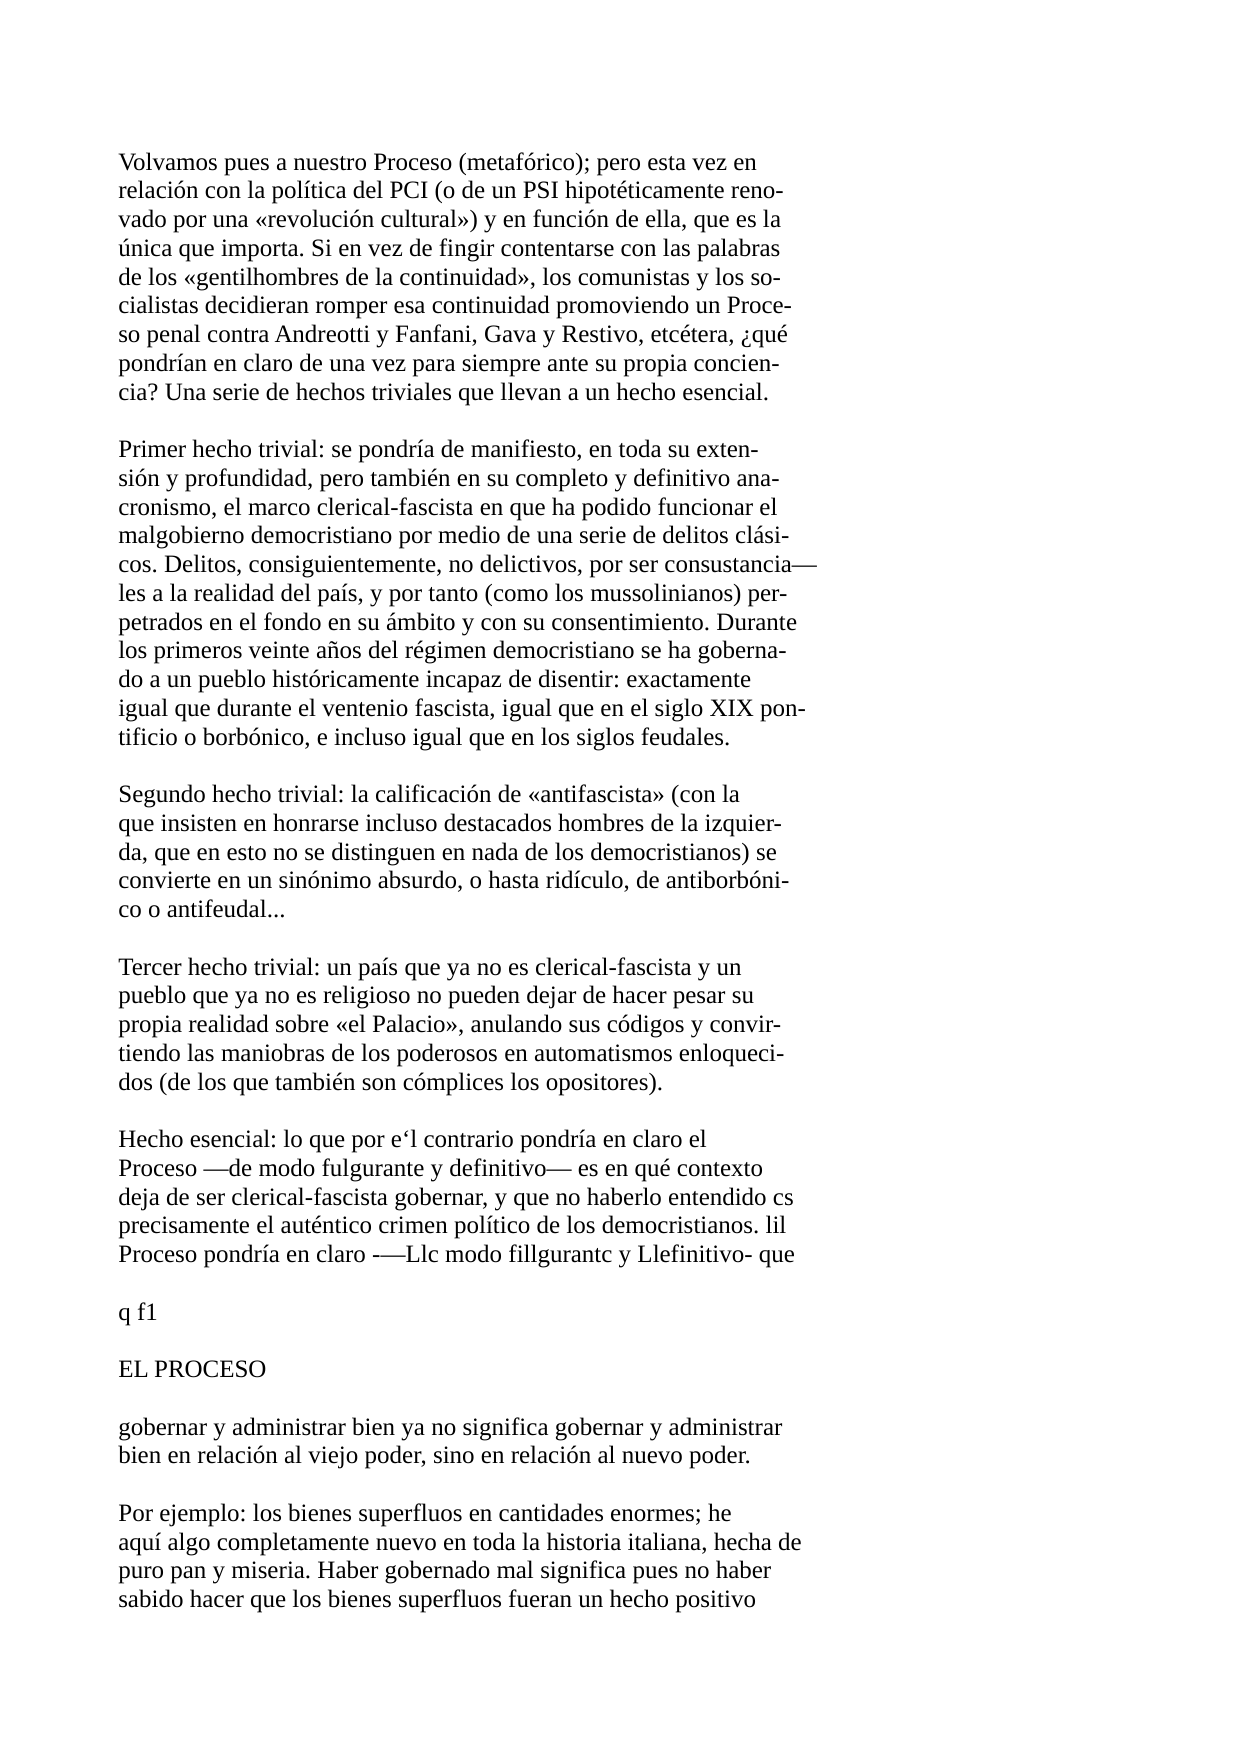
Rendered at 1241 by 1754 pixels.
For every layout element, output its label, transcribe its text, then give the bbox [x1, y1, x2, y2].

text cos. Delitos, consiguientemente, no delictivos, por ser consustancia— [118, 549, 1122, 578]
text Proceso pondría en claro -—Llc modo fillgurantc y Llefinitivo- que [118, 1239, 1122, 1268]
text convierte en un sinónimo absurdo, o hasta ridículo, de antiborbóni- [118, 866, 1122, 894]
text única que importa. Si en vez de fingir contentarse con las palabras [118, 233, 1122, 262]
text que insisten en honrarse incluso destacados hombres de la izquier- [118, 808, 1122, 837]
text gobernar y administrar bien ya no significa gobernar y administrar [118, 1412, 1122, 1441]
text tificio o borbónico, e incluso igual que en los siglos feudales. [118, 722, 1122, 751]
text aquí algo completamente nuevo en toda la historia italiana, hecha de [118, 1527, 1122, 1556]
text malgobierno democristiano por medio de una serie de delitos clási- [118, 521, 1122, 549]
text co o antifeudal... [118, 894, 1122, 923]
text do a un pueblo históricamente incapaz de disentir: exactamente [118, 664, 1122, 693]
text igual que durante el ventenio fascista, igual que en el siglo XIX pon- [118, 693, 1122, 722]
text Segundo hecho trivial: la calificación de «antifascista» (con la [118, 779, 1122, 808]
text cia? Una serie de hechos triviales que llevan a un hecho esencial. [118, 377, 1122, 406]
text sión y profundidad, pero también en su completo y definitivo ana- [118, 463, 1122, 492]
text los primeros veinte años del régimen democristiano se ha goberna- [118, 636, 1122, 664]
text Proceso —de modo fulgurante y definitivo— es en qué contexto [118, 1153, 1122, 1182]
text les a la realidad del país, y por tanto (como los mussolinianos) per- [118, 578, 1122, 607]
text q f1 [118, 1297, 1122, 1326]
text precisamente el auténtico crimen político de los democristianos. lil [118, 1211, 1122, 1239]
text deja de ser clerical-fascista gobernar, y que no haberlo entendido cs [118, 1182, 1122, 1211]
text so penal contra Andreotti y Fanfani, Gava y Restivo, etcétera, ¿qué [118, 319, 1122, 348]
text pueblo que ya no es religioso no pueden dejar de hacer pesar su [118, 981, 1122, 1009]
text de los «gentilhombres de la continuidad», los comunistas y los so- [118, 262, 1122, 291]
text cialistas decidieran romper esa continuidad promoviendo un Proce- [118, 291, 1122, 319]
text relación con la política del PCI (o de un PSI hipotéticamente reno- [118, 176, 1122, 204]
text bien en relación al viejo poder, sino en relación al nuevo poder. [118, 1441, 1122, 1469]
text vado por una «revolución cultural») y en función de ella, que es la [118, 204, 1122, 233]
text tiendo las maniobras de los poderosos en automatismos enloqueci- [118, 1038, 1122, 1067]
text cronismo, el marco clerical-fascista en que ha podido funcionar el [118, 492, 1122, 521]
text petrados en el fondo en su ámbito y con su consentimiento. Durante [118, 607, 1122, 636]
text sabido hacer que los bienes superfluos fueran un hecho positivo [118, 1584, 1122, 1613]
text Hecho esencial: lo que por e‘l contrario pondría en claro el [118, 1124, 1122, 1153]
text EL PROCESO [118, 1354, 1122, 1383]
text Volvamos pues a nuestro Proceso (metafórico); pero esta vez en [118, 147, 1122, 176]
text dos (de los que también son cómplices los opositores). [118, 1067, 1122, 1096]
text propia realidad sobre «el Palacio», anulando sus códigos y convir- [118, 1009, 1122, 1038]
text Por ejemplo: los bienes superfluos en cantidades enormes; he [118, 1498, 1122, 1527]
text Primer hecho trivial: se pondría de manifiesto, en toda su exten- [118, 434, 1122, 463]
text Tercer hecho trivial: un país que ya no es clerical-fascista y un [118, 952, 1122, 981]
text pondrían en claro de una vez para siempre ante su propia concien- [118, 348, 1122, 377]
text da, que en esto no se distinguen en nada de los democristianos) se [118, 837, 1122, 866]
text puro pan y miseria. Haber gobernado mal significa pues no haber [118, 1556, 1122, 1584]
